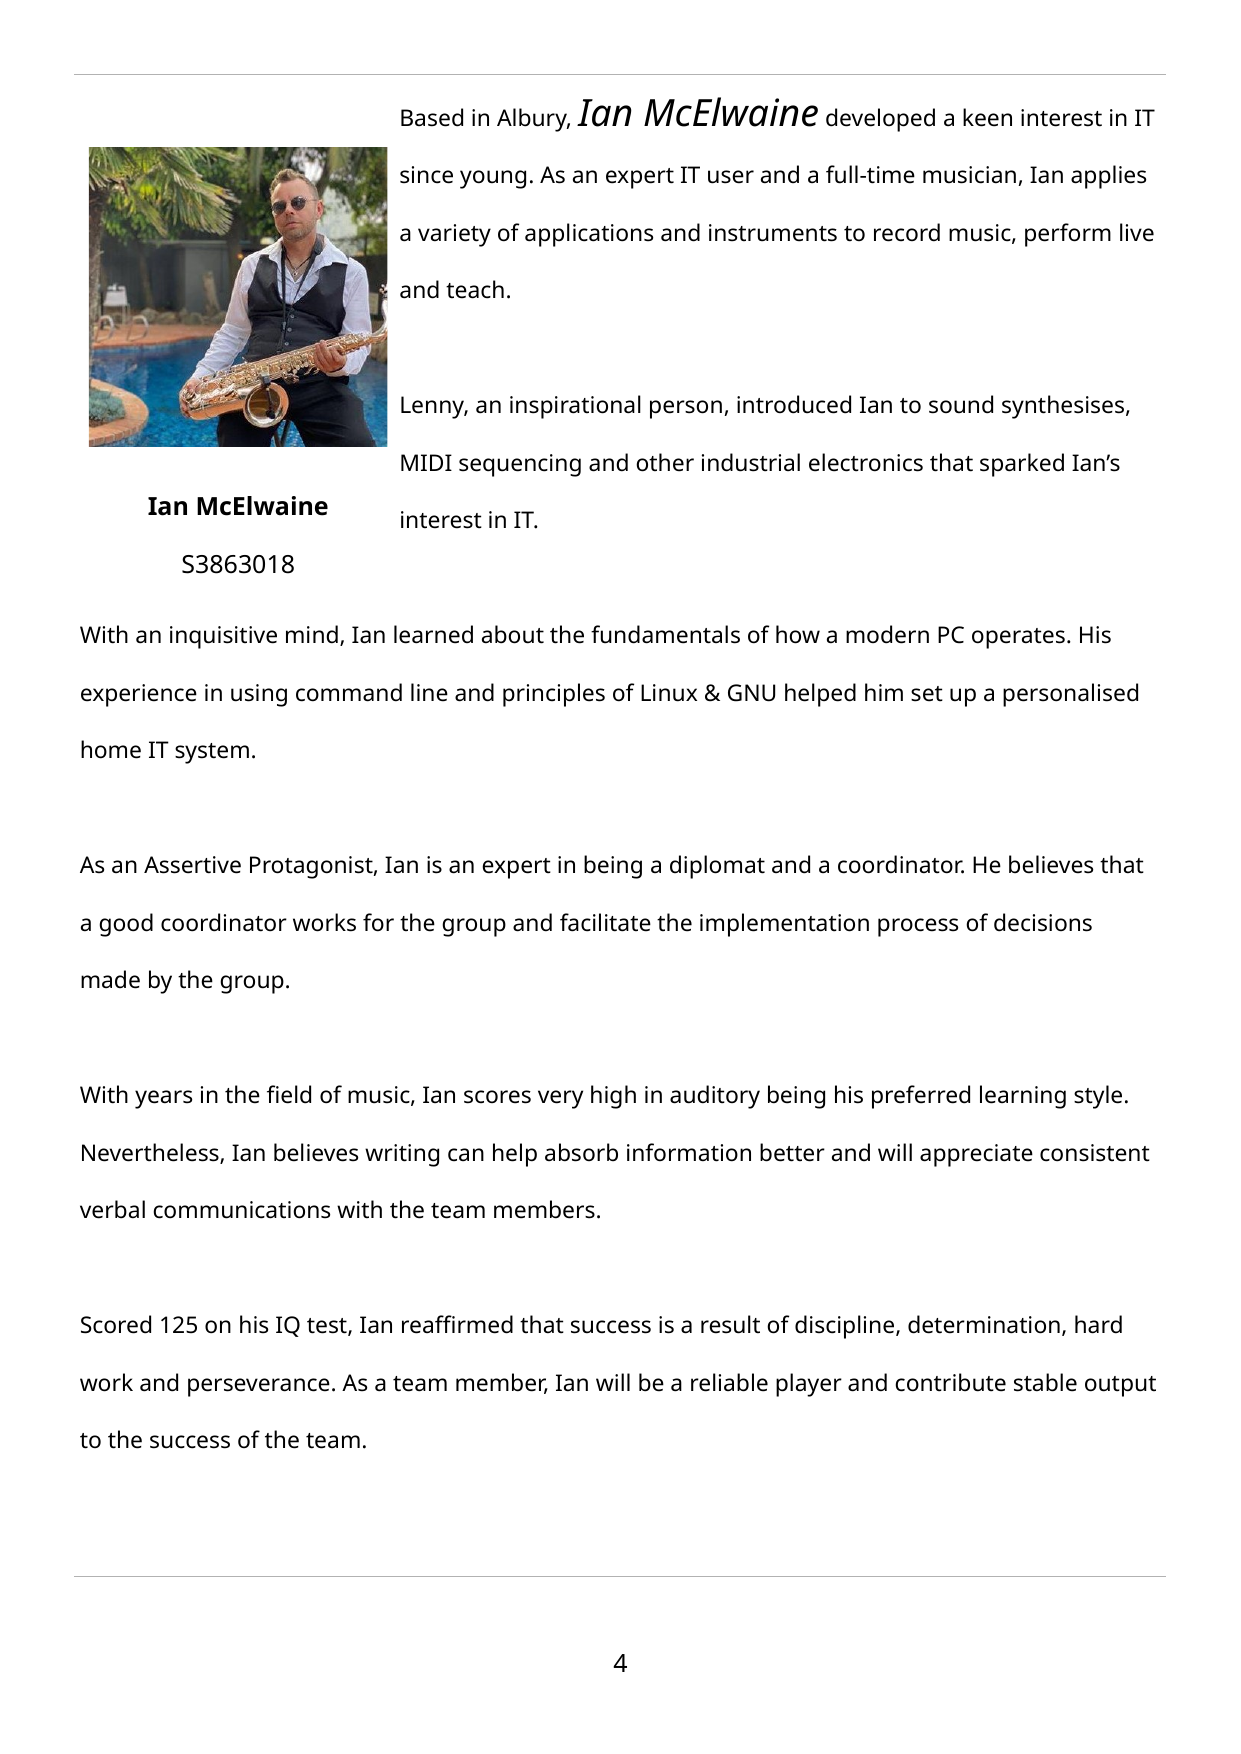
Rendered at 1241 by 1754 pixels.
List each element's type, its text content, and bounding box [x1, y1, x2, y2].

table_cell Based in Albury, Ian McElwaine developed a keen interest in IT since young. As an expert IT user and a full-time musician, Ian applies a variety of applications and instruments to record music, perform live and teach. Lenny, an inspirational person, introduced Ian to sound synthesises, MIDI sequencing and other industrial electronics that sparked Ian’s interest in IT. With an inquisitive mind, Ian learned about the fundamentals of how a modern PC operates. His experience in using command line and principles of Linux & GNU helped him set up a personalised home IT system. As an Assertive Protagonist, Ian is an expert in being a diplomat and a coordinator. He believes that a good coordinator works for the group and facilitate the implementation process of decisions made by the group. With years in the field of music, Ian scores very high in auditory being his preferred learning style. Nevertheless, Ian believes writing can help absorb information better and will appreciate consistent verbal communications with the team members. Scored 125 on his IQ test, Ian reaffirmed that success is a result of discipline, determination, hard work and perseverance. As a team member, Ian will be a reliable player and contribute stable output to the success of the team. [74, 75, 1166, 1576]
picture [88, 147, 388, 447]
picture [171, 441, 183, 447]
